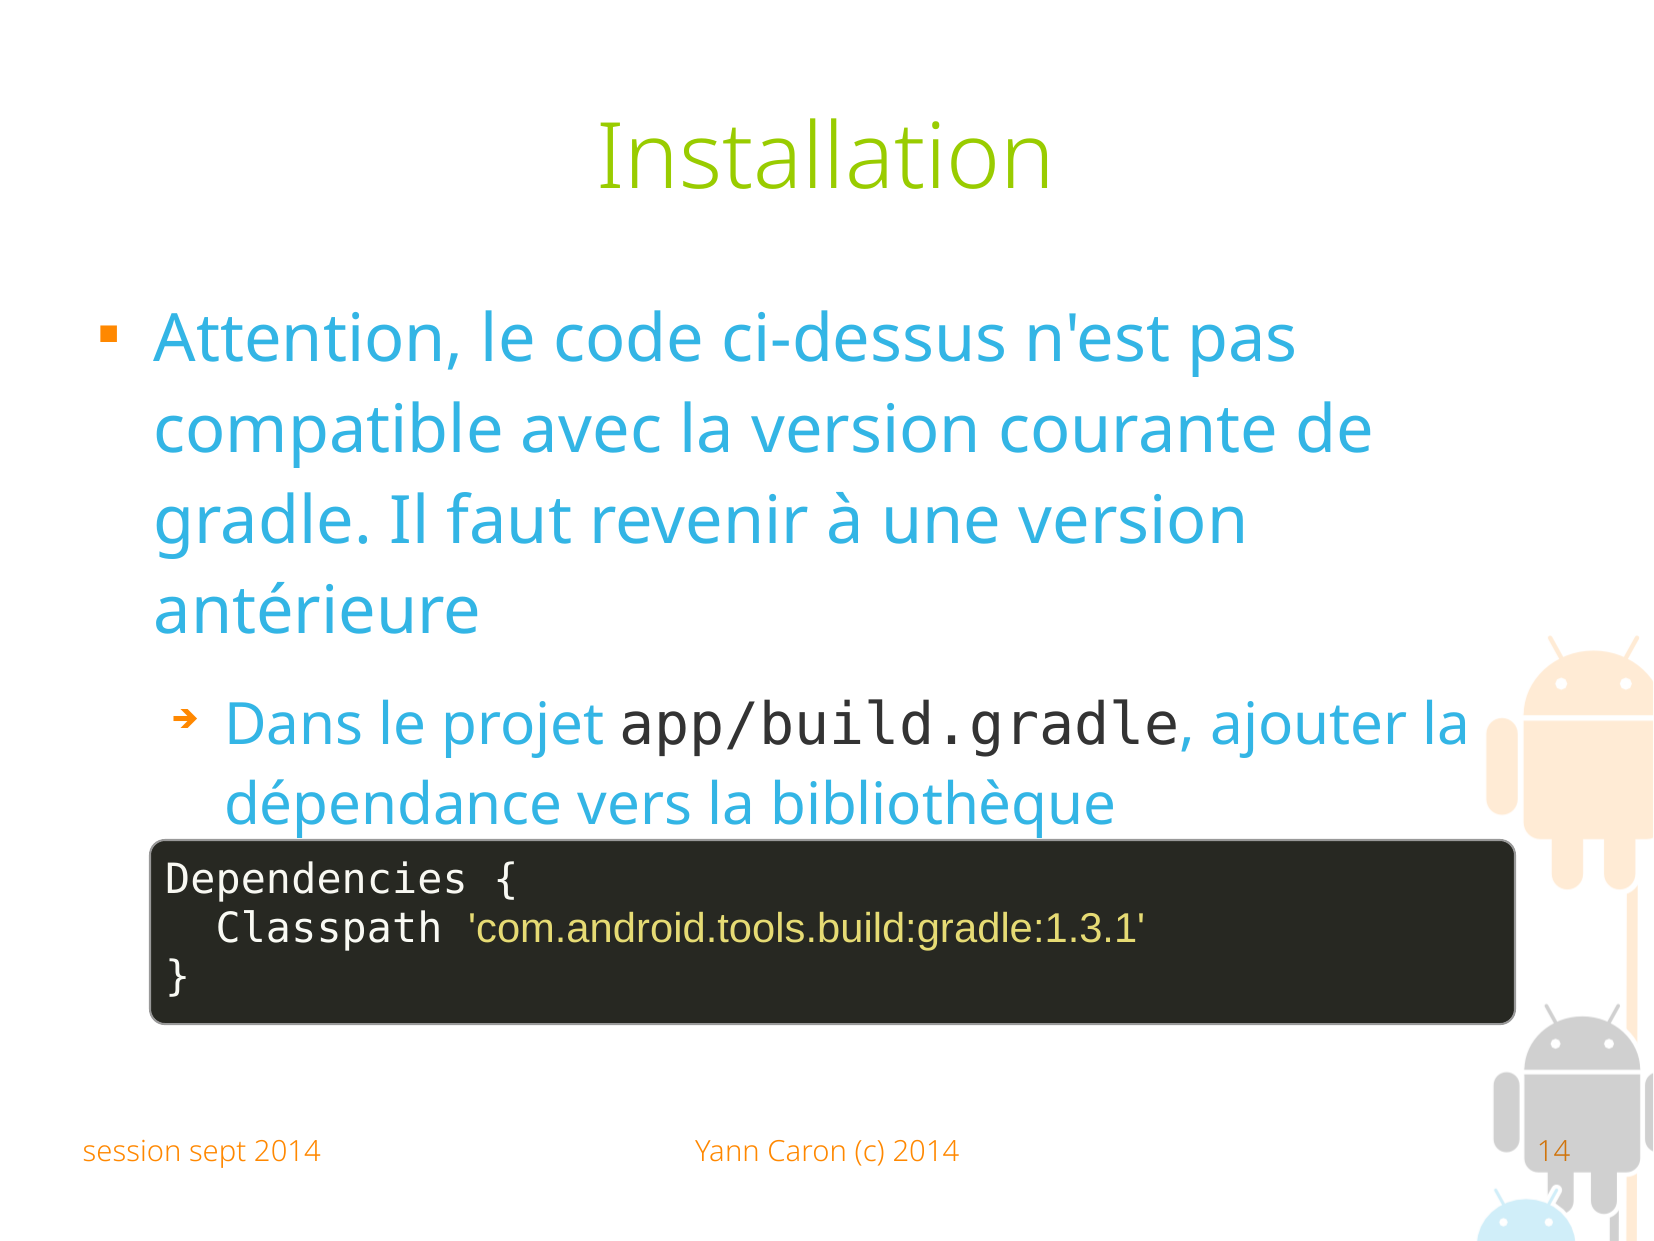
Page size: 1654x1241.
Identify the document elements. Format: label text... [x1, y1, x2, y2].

list Attention, le code ci-dessus n'est pas compatible avec la version courante de gradle. Il faut revenir à une version antérieure Dans le projet app/build.gradle, ajouter la dépendance vers la bibliothèque [82, 290, 1571, 1010]
picture [240, 423, 1654, 1241]
title Installation [82, 49, 1571, 257]
text_box Dependencies { Classpath 'com.android.tools.build:gradle:1.3.1' } [150, 840, 1516, 1025]
